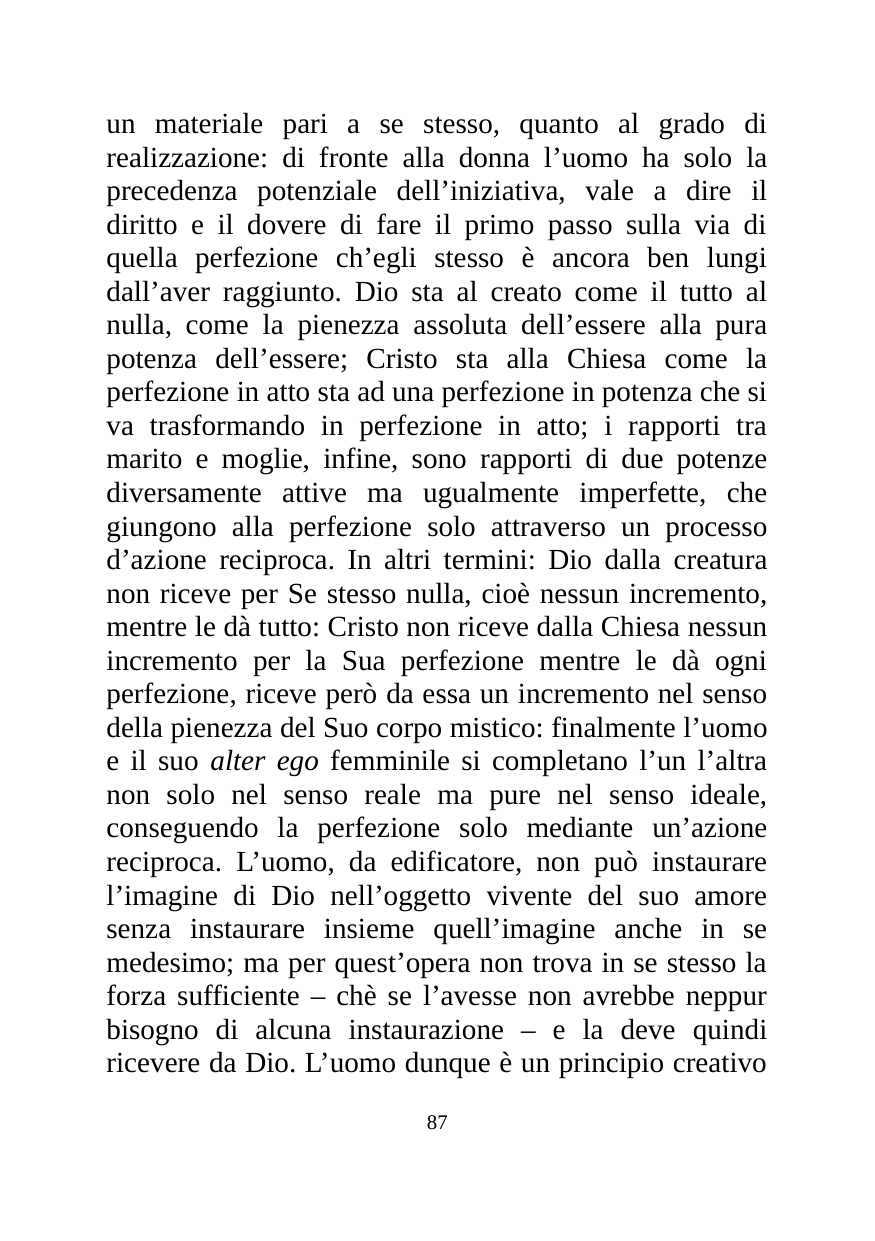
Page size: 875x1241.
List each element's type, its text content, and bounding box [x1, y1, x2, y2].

text un materiale pari a se stesso, quanto al grado di realizzazione: di fronte alla donna l’uomo ha solo la precedenza potenziale dell’iniziativa, vale a dire il diritto e il dovere di fare il primo passo sulla via di quella perfezione ch’egli stesso è ancora ben lungi dall’aver raggiunto. Dio sta al creato come il tutto al nulla, come la pienezza assoluta dell’essere alla pura potenza dell’essere; Cristo sta alla Chiesa come la perfezione in atto sta ad una perfezione in potenza che si va trasformando in perfezione in atto; i rapporti tra marito e moglie, infine, sono rapporti di due potenze diversamente attive ma ugualmente imperfette, che giungono alla perfezione solo attraverso un processo d’azione reciproca. In altri termini: Dio dalla creatura non riceve per Se stesso nulla, cioè nessun incremento, mentre le dà tutto: Cristo non riceve dalla Chiesa nessun incremento per la Sua perfezione mentre le dà ogni perfezione, riceve però da essa un incremento nel senso della pienezza del Suo corpo mistico: finalmente l’uomo e il suo alter ego femminile si completano l’un l’altra non solo nel senso reale ma pure nel senso ideale, conseguendo la perfezione solo mediante un’azione reciproca. L’uomo, da edificatore, non può instaurare l’imagine di Dio nell’oggetto vivente del suo amore senza instaurare insieme quell’imagine anche in se medesimo; ma per quest’opera non trova in se stesso la forza sufficiente – chè se l’avesse non avrebbe neppur bisogno di alcuna instaurazione – e la deve quindi ricevere da Dio. L’uomo dunque è un principio creativo [106, 106, 768, 1079]
